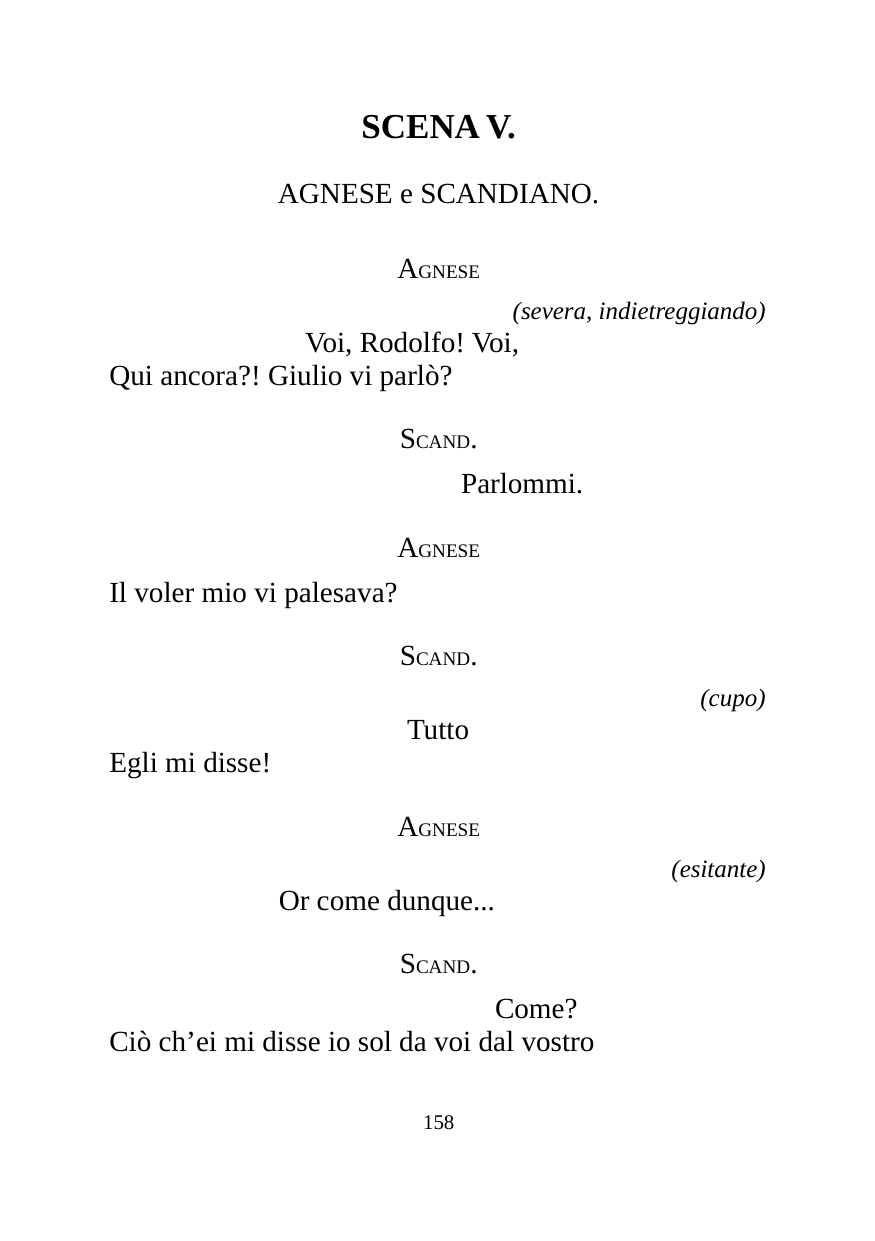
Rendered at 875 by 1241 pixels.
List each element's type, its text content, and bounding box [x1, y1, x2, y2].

text (severa, indietreggiando) [404, 296, 768, 325]
text Agnese [109, 809, 768, 842]
text (esitante) [404, 854, 768, 883]
text Il voler mio vi palesava? [109, 575, 768, 608]
text (cupo) [404, 683, 768, 712]
text AGNESE e SCANDIANO. [109, 176, 768, 209]
text Or come dunque... [278, 883, 768, 916]
text Come? [495, 991, 768, 1024]
text Qui ancora?! Giulio vi parlò? [109, 358, 768, 392]
text Scand. [109, 421, 768, 455]
text Tutto [407, 712, 768, 746]
text Parlommi. [461, 467, 768, 500]
subtitle SCENA V. [109, 106, 768, 146]
text Agnese [109, 530, 768, 563]
text Voi, Rodolfo! Voi, [305, 325, 768, 358]
text Egli mi disse! [109, 746, 768, 779]
text Ciò ch’ei mi disse io sol da voi dal vostro [109, 1024, 768, 1058]
text Scand. [109, 946, 768, 979]
text Agnese [109, 251, 768, 284]
text Scand. [109, 638, 768, 672]
